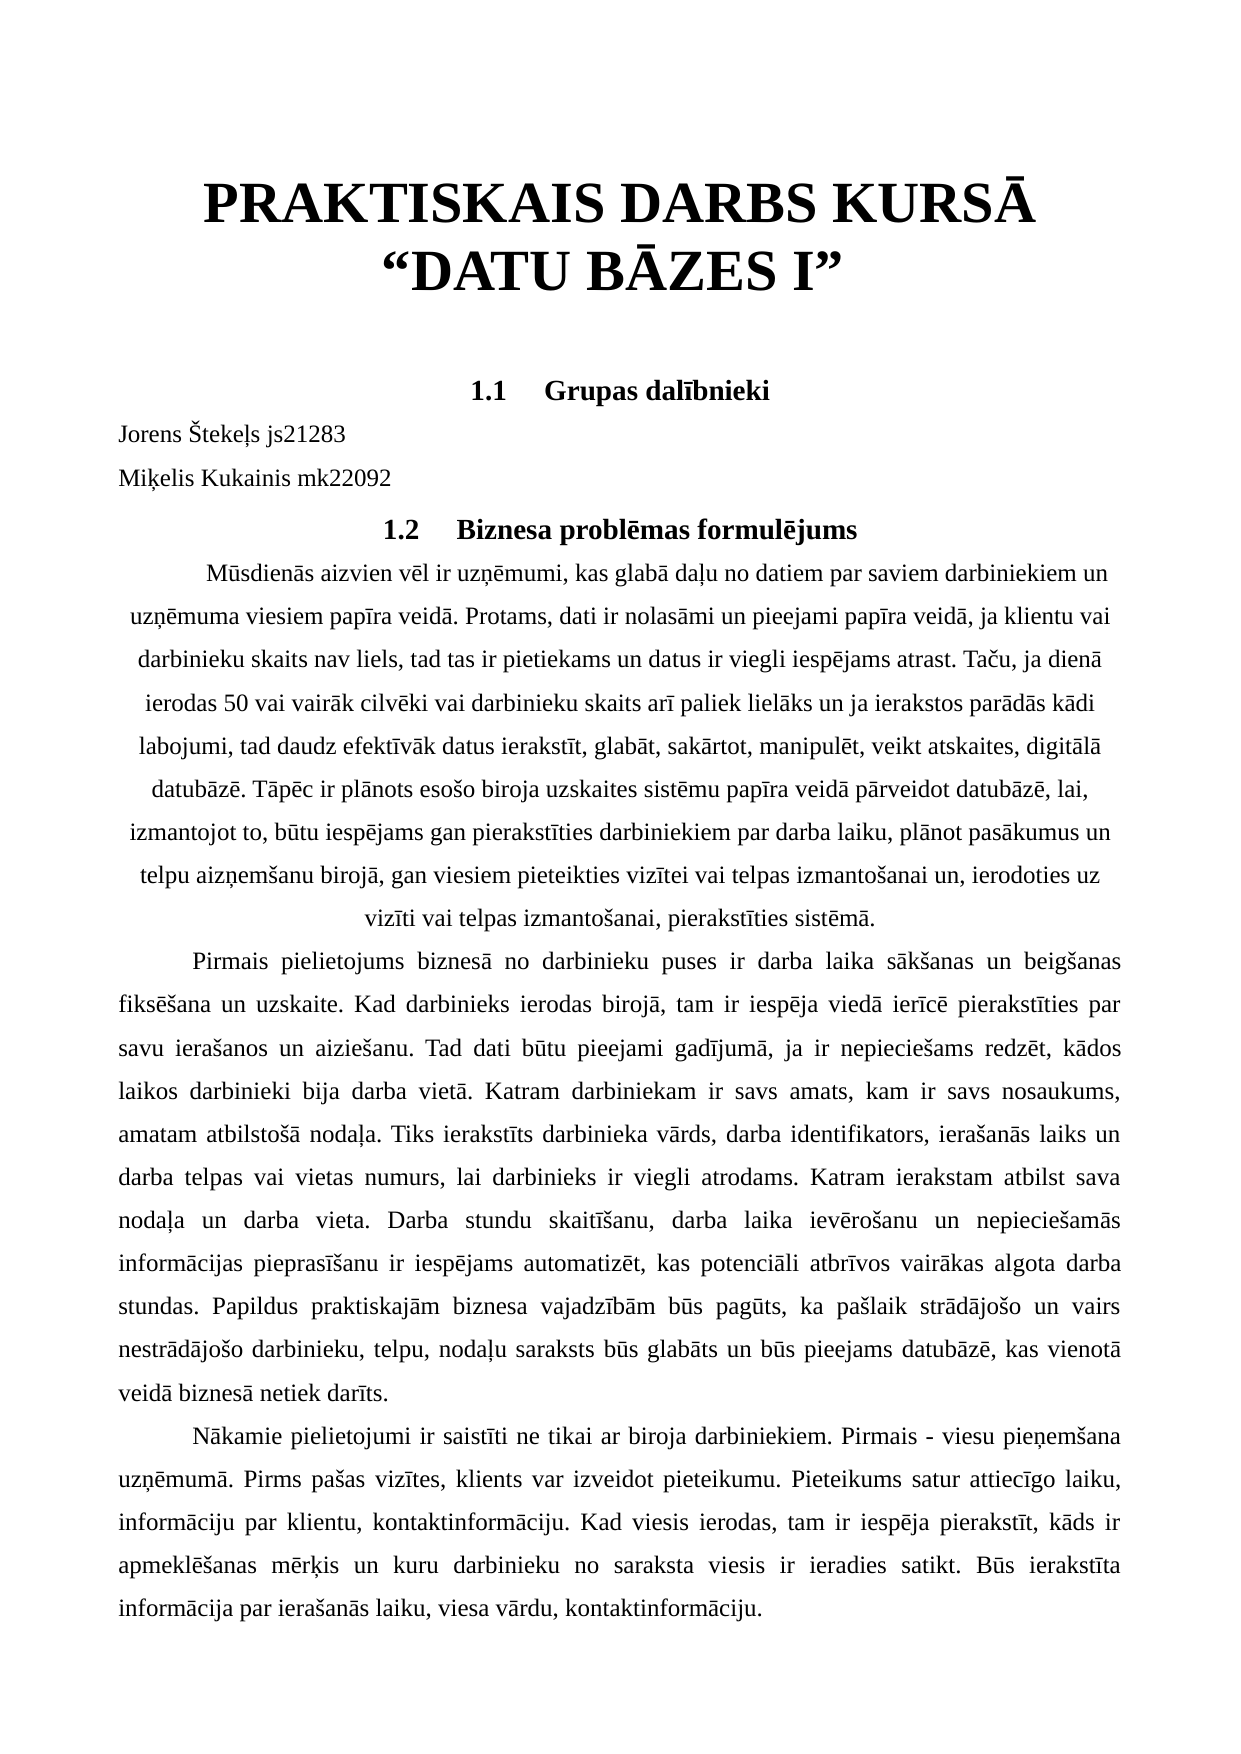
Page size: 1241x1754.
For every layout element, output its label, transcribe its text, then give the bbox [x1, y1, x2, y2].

title PRAKTISKAIS DARBS KURSĀ “DATU BĀZES I” [118, 168, 1122, 302]
text Miķelis Kukainis mk22092 [118, 463, 1122, 491]
text Pirmais pielietojums biznesā no darbinieku puses ir darba laika sākšanas un beigšanas fiksēšana un uzskaite. Kad darbinieks ierodas birojā, tam ir iespēja viedā ierīcē pierakstīties par savu ierašanos un aiziešanu. Tad dati būtu pieejami gadījumā, ja ir nepieciešams redzēt, kādos laikos darbinieki bija darba vietā. Katram darbiniekam ir savs amats, kam ir savs nosaukums, amatam atbilstošā nodaļa. Tiks ierakstīts darbinieka vārds, darba identifikators, ierašanās laiks un darba telpas vai vietas numurs, lai darbinieks ir viegli atrodams. Katram ierakstam atbilst sava nodaļa un darba vieta. Darba stundu skaitīšanu, darba laika ievērošanu un nepieciešamās informācijas pieprasīšanu ir iespējams automatizēt, kas potenciāli atbrīvos vairākas algota darba stundas. Papildus praktiskajām biznesa vajadzībām būs pagūts, ka pašlaik strādājošo un vairs nestrādājošo darbinieku, telpu, nodaļu saraksts būs glabāts un būs pieejams datubāzē, kas vienotā veidā biznesā netiek darīts. [118, 946, 1122, 1406]
subtitle Grupas dalībnieki [118, 373, 1122, 407]
text Jorens Štekeļs js21283 [118, 419, 1122, 448]
text Nākamie pielietojumi ir saistīti ne tikai ar biroja darbiniekiem. Pirmais - viesu pieņemšana uzņēmumā. Pirms pašas vizītes, klients var izveidot pieteikumu. Pieteikums satur attiecīgo laiku, informāciju par klientu, kontaktinformāciju. Kad viesis ierodas, tam ir iespēja pierakstīt, kāds ir apmeklēšanas mērķis un kuru darbinieku no saraksta viesis ir ieradies satikt. Būs ierakstīta informācija par ierašanās laiku, viesa vārdu, kontaktinformāciju. [118, 1421, 1122, 1622]
text Mūsdienās aizvien vēl ir uzņēmumi, kas glabā daļu no datiem par saviem darbiniekiem un uzņēmuma viesiem papīra veidā. Protams, dati ir nolasāmi un pieejami papīra veidā, ja klientu vai darbinieku skaits nav liels, tad tas ir pietiekams un datus ir viegli iespējams atrast. Taču, ja dienā ierodas 50 vai vairāk cilvēki vai darbinieku skaits arī paliek lielāks un ja ierakstos parādās kādi labojumi, tad daudz efektīvāk datus ierakstīt, glabāt, sakārtot, manipulēt, veikt atskaites, digitālā datubāzē. Tāpēc ir plānots esošo biroja uzskaites sistēmu papīra veidā pārveidot datubāzē, lai, izmantojot to, būtu iespējams gan pierakstīties darbiniekiem par darba laiku, plānot pasākumus un telpu aizņemšanu birojā, gan viesiem pieteikties vizītei vai telpas izmantošanai un, ierodoties uz vizīti vai telpas izmantošanai, pierakstīties sistēmā. [118, 558, 1122, 932]
subtitle Biznesa problēmas formulējums [118, 512, 1122, 546]
